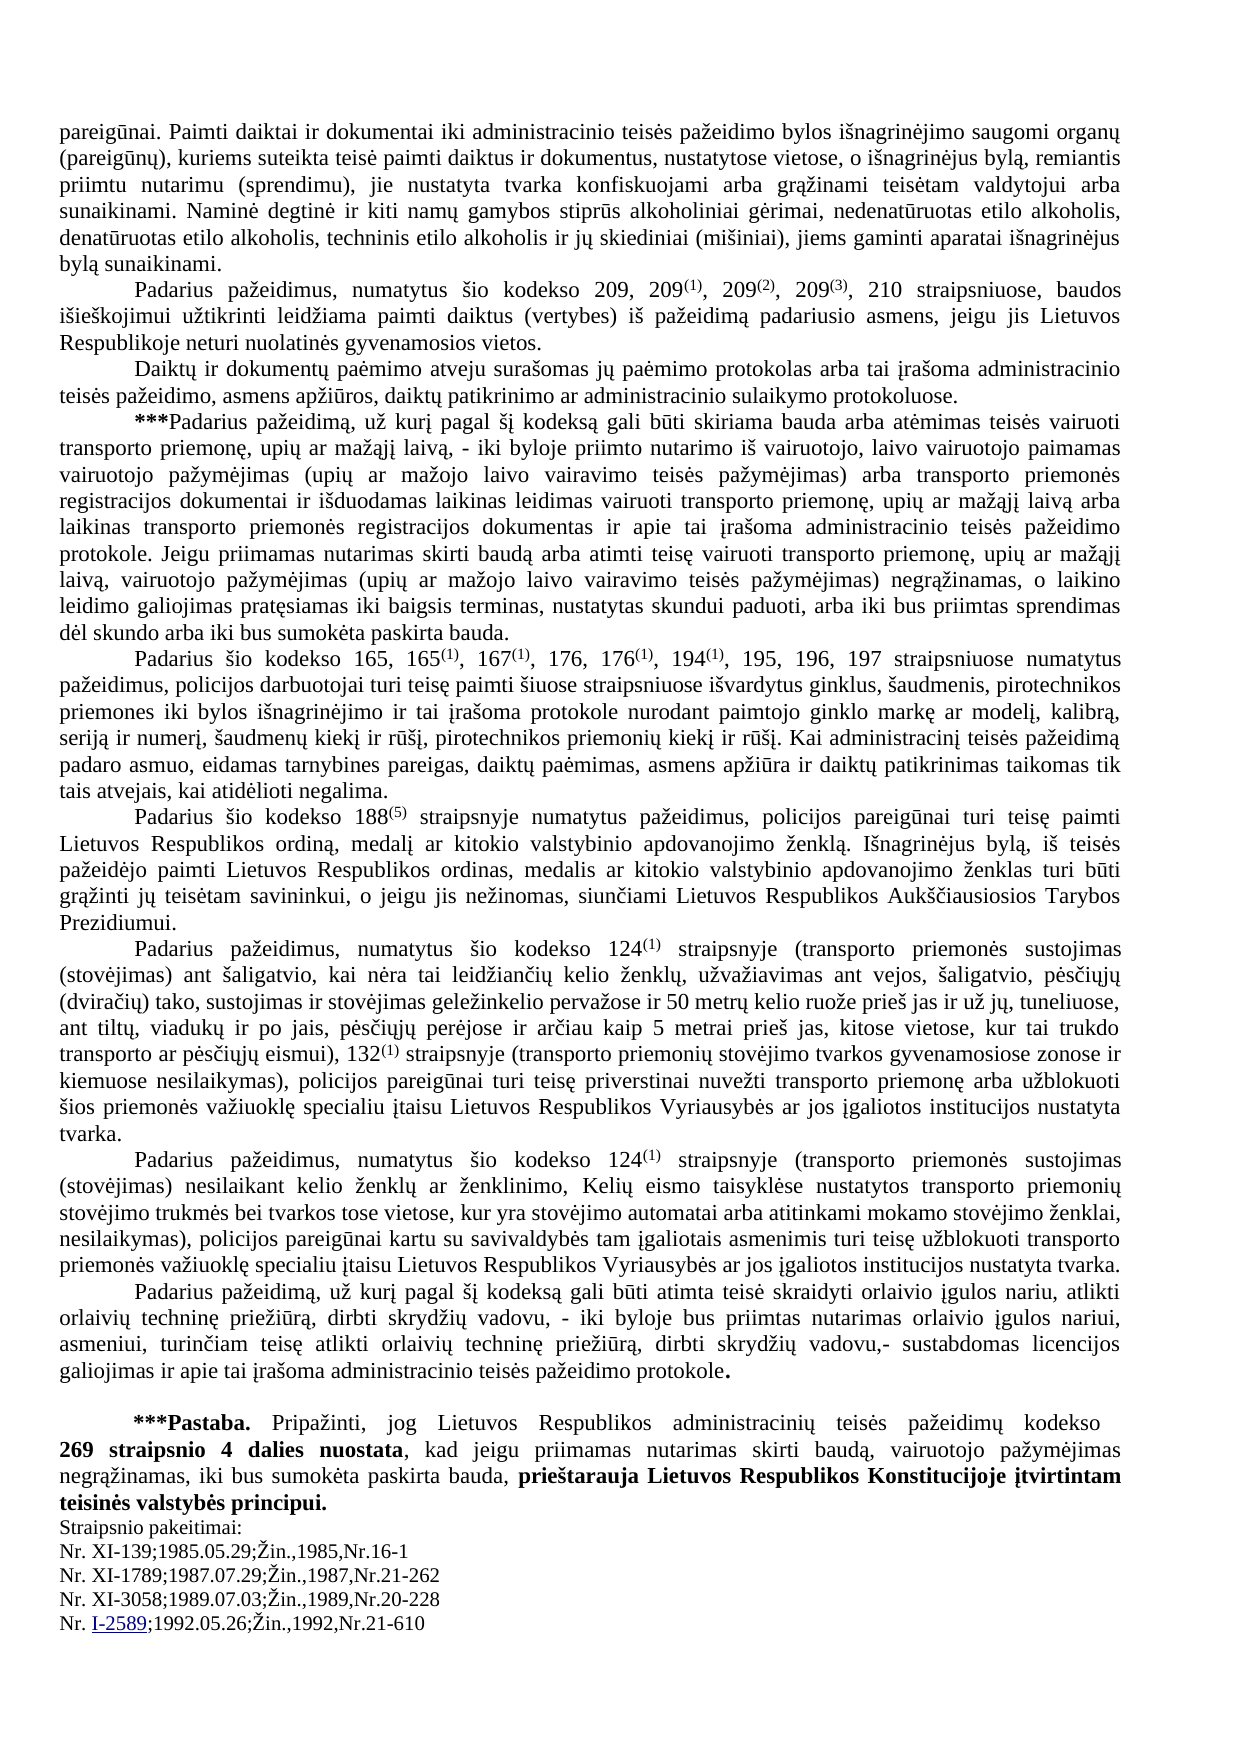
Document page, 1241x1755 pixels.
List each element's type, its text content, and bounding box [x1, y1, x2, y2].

text Nr. XI-1789;1987.07.29;Žin.,1987,Nr.21-262 [59, 1563, 1122, 1587]
text Padarius pažeidimus, numatytus šio kodekso 124(1) straipsnyje (transporto priemonės sustojimas (stovėjimas) nesilaikant kelio ženklų ar ženklinimo, Kelių eismo taisyklėse nustatytos transporto priemonių stovėjimo trukmės bei tvarkos tose vietose, kur yra stovėjimo automatai arba atitinkami mokamo stovėjimo ženklai, nesilaikymas), policijos pareigūnai kartu su savivaldybės tam įgaliotais asmenimis turi teisę užblokuoti transporto priemonės važiuoklę specialiu įtaisu Lietuvos Respublikos Vyriausybės ar jos įgaliotos institucijos nustatyta tvarka. [59, 1146, 1122, 1278]
text Padarius pažeidimus, numatytus šio kodekso 209, 209(1), 209(2), 209(3), 210 straipsniuose, baudos išieškojimui užtikrinti leidžiama paimti daiktus (vertybes) iš pažeidimą padariusio asmens, jeigu jis Lietuvos Respublikoje neturi nuolatinės gyvenamosios vietos. [59, 276, 1122, 355]
text ***Pastaba. Pripažinti, jog Lietuvos Respublikos administracinių teisės pažeidimų kodekso 269 straipsnio 4 dalies nuostata, kad jeigu priimamas nutarimas skirti baudą, vairuotojo pažymėjimas negrąžinamas, iki bus sumokėta paskirta bauda, prieštarauja Lietuvos Respublikos Konstitucijoje įtvirtintam teisinės valstybės principui. [59, 1409, 1122, 1515]
text Straipsnio pakeitimai: [59, 1515, 1122, 1539]
text ***Padarius pažeidimą, už kurį pagal šį kodeksą gali būti skiriama bauda arba atėmimas teisės vairuoti transporto priemonę, upių ar mažąjį laivą, - iki byloje priimto nutarimo iš vairuotojo, laivo vairuotojo paimamas vairuotojo pažymėjimas (upių ar mažojo laivo vairavimo teisės pažymėjimas) arba transporto priemonės registracijos dokumentai ir išduodamas laikinas leidimas vairuoti transporto priemonę, upių ar mažąjį laivą arba laikinas transporto priemonės registracijos dokumentas ir apie tai įrašoma administracinio teisės pažeidimo protokole. Jeigu priimamas nutarimas skirti baudą arba atimti teisę vairuoti transporto priemonę, upių ar mažąjį laivą, vairuotojo pažymėjimas (upių ar mažojo laivo vairavimo teisės pažymėjimas) negrąžinamas, o laikino leidimo galiojimas pratęsiamas iki baigsis terminas, nustatytas skundui paduoti, arba iki bus priimtas sprendimas dėl skundo arba iki bus sumokėta paskirta bauda. [59, 408, 1122, 645]
text Daiktų ir dokumentų paėmimo atveju surašomas jų paėmimo protokolas arba tai įrašoma administracinio teisės pažeidimo, asmens apžiūros, daiktų patikrinimo ar administracinio sulaikymo protokoluose. [59, 355, 1122, 408]
text Padarius pažeidimą, už kurį pagal šį kodeksą gali būti atimta teisė skraidyti orlaivio įgulos nariu, atlikti orlaivių techninę priežiūrą, dirbti skrydžių vadovu, - iki byloje bus priimtas nutarimas orlaivio įgulos nariui, asmeniui, turinčiam teisę atlikti orlaivių techninę priežiūrą, dirbti skrydžių vadovu,- sustabdomas licencijos galiojimas ir apie tai įrašoma administracinio teisės pažeidimo protokole. [59, 1278, 1122, 1383]
text Padarius šio kodekso 165, 165(1), 167(1), 176, 176(1), 194(1), 195, 196, 197 straipsniuose numatytus pažeidimus, policijos darbuotojai turi teisę paimti šiuose straipsniuose išvardytus ginklus, šaudmenis, pirotechnikos priemones iki bylos išnagrinėjimo ir tai įrašoma protokole nurodant paimtojo ginklo markę ar modelį, kalibrą, seriją ir numerį, šaudmenų kiekį ir rūšį, pirotechnikos priemonių kiekį ir rūšį. Kai administracinį teisės pažeidimą padaro asmuo, eidamas tarnybines pareigas, daiktų paėmimas, asmens apžiūra ir daiktų patikrinimas taikomas tik tais atvejais, kai atidėlioti negalima. [59, 645, 1122, 803]
text Nr. XI-139;1985.05.29;Žin.,1985,Nr.16-1 [59, 1539, 1122, 1563]
text Padarius pažeidimus, numatytus šio kodekso 124(1) straipsnyje (transporto priemonės sustojimas (stovėjimas) ant šaligatvio, kai nėra tai leidžiančių kelio ženklų, užvažiavimas ant vejos, šaligatvio, pėsčiųjų (dviračių) tako, sustojimas ir stovėjimas geležinkelio pervažose ir 50 metrų kelio ruože prieš jas ir už jų, tuneliuose, ant tiltų, viadukų ir po jais, pėsčiųjų perėjose ir arčiau kaip 5 metrai prieš jas, kitose vietose, kur tai trukdo transporto ar pėsčiųjų eismui), 132(1) straipsnyje (transporto priemonių stovėjimo tvarkos gyvenamosiose zonose ir kiemuose nesilaikymas), policijos pareigūnai turi teisę priverstinai nuvežti transporto priemonę arba užblokuoti šios priemonės važiuoklę specialiu įtaisu Lietuvos Respublikos Vyriausybės ar jos įgaliotos institucijos nustatyta tvarka. [59, 935, 1122, 1146]
text Nr. XI-3058;1989.07.03;Žin.,1989,Nr.20-228 [59, 1587, 1122, 1611]
text Nr. I-2589;1992.05.26;Žin.,1992,Nr.21-610 [59, 1611, 1122, 1635]
text Padarius šio kodekso 188(5) straipsnyje numatytus pažeidimus, policijos pareigūnai turi teisę paimti Lietuvos Respublikos ordiną, medalį ar kitokio valstybinio apdovanojimo ženklą. Išnagrinėjus bylą, iš teisės pažeidėjo paimti Lietuvos Respublikos ordinas, medalis ar kitokio valstybinio apdovanojimo ženklas turi būti grąžinti jų teisėtam savininkui, o jeigu jis nežinomas, siunčiami Lietuvos Respublikos Aukščiausiosios Tarybos Prezidiumui. [59, 803, 1122, 935]
text pareigūnai. Paimti daiktai ir dokumentai iki administracinio teisės pažeidimo bylos išnagrinėjimo saugomi organų (pareigūnų), kuriems suteikta teisė paimti daiktus ir dokumentus, nustatytose vietose, o išnagrinėjus bylą, remiantis priimtu nutarimu (sprendimu), jie nustatyta tvarka konfiskuojami arba grąžinami teisėtam valdytojui arba sunaikinami. Naminė degtinė ir kiti namų gamybos stiprūs alkoholiniai gėrimai, nedenatūruotas etilo alkoholis, denatūruotas etilo alkoholis, techninis etilo alkoholis ir jų skiediniai (mišiniai), jiems gaminti aparatai išnagrinėjus bylą sunaikinami. [59, 118, 1122, 276]
